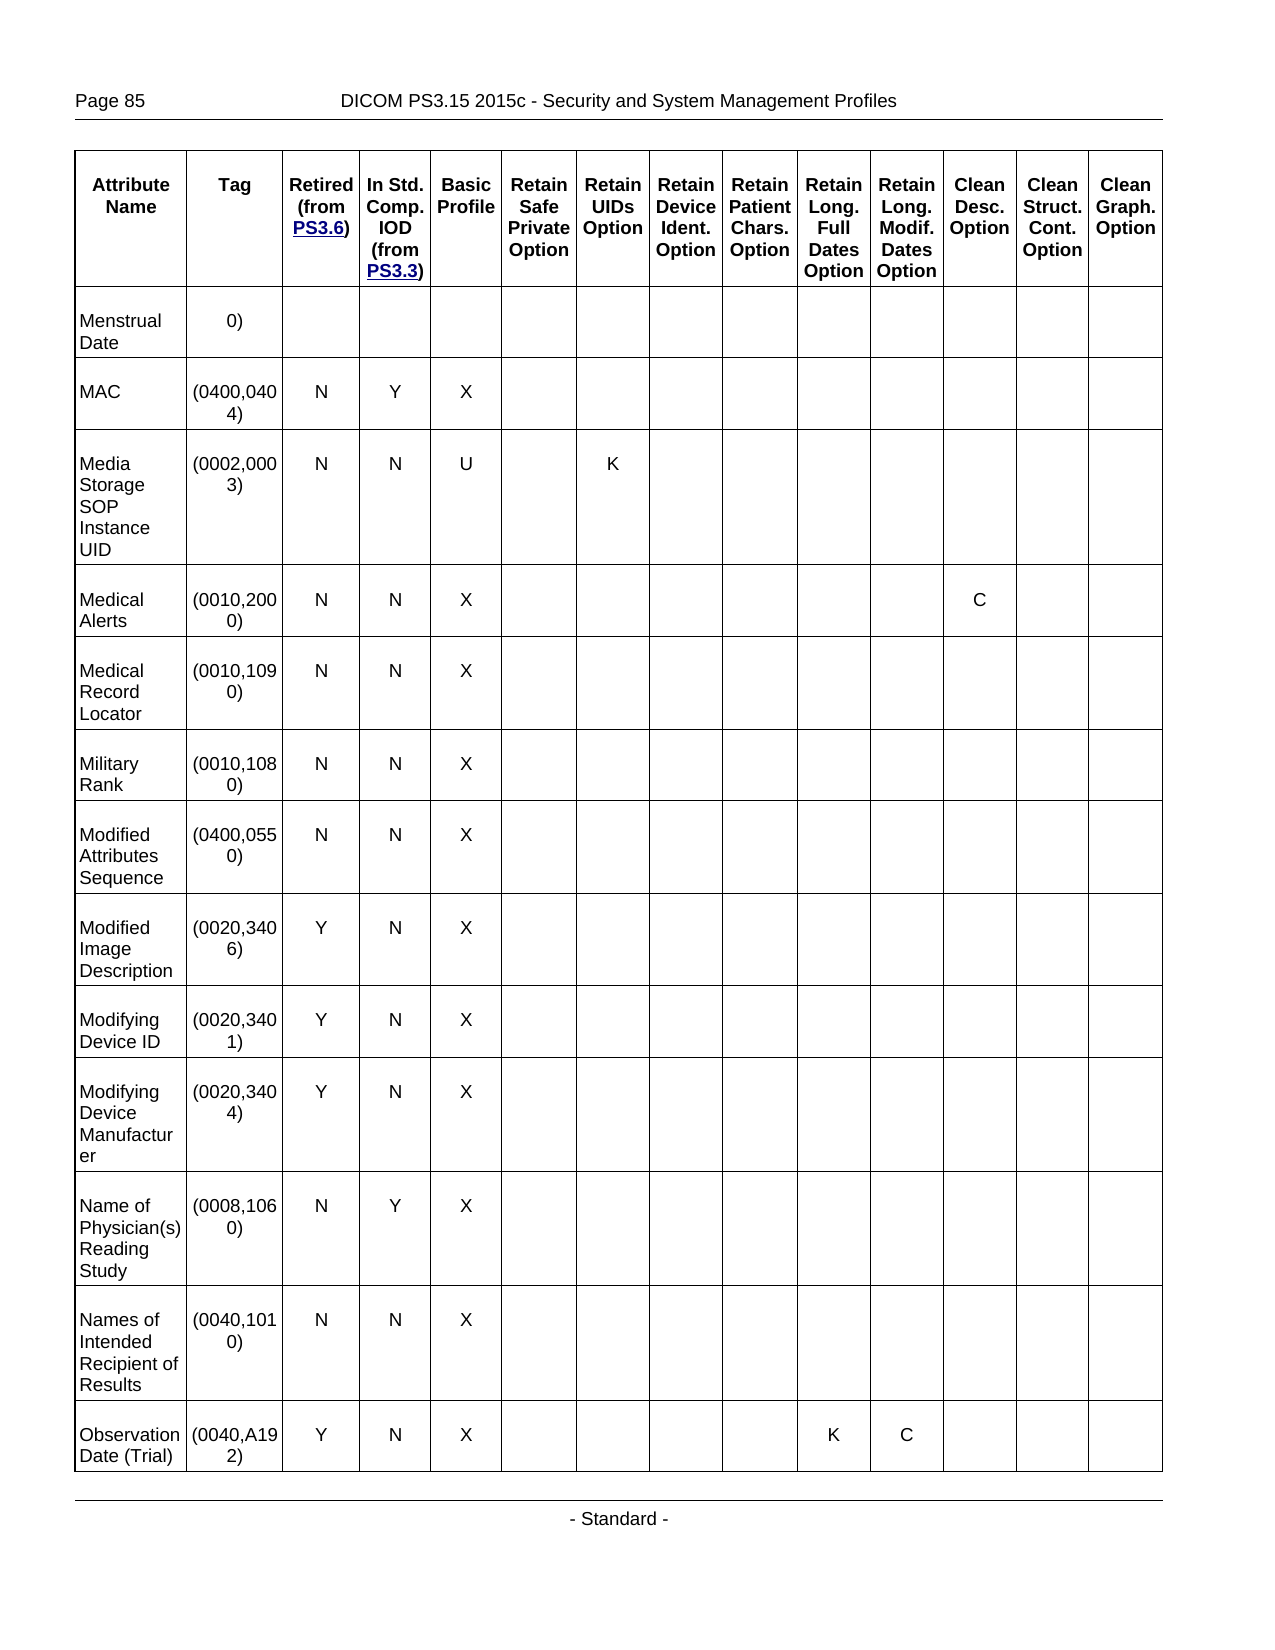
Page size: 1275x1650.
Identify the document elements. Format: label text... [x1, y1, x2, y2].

table_header Retain UIDs Option [577, 151, 649, 286]
table_cell [1089, 730, 1162, 800]
table_cell [1017, 1286, 1088, 1400]
table_cell [944, 1058, 1016, 1171]
table_cell (0020,3401) [187, 986, 282, 1057]
table_cell [944, 1401, 1016, 1471]
table_cell [502, 565, 576, 636]
table_cell [650, 565, 722, 636]
table_cell [723, 565, 797, 636]
table_cell [577, 986, 649, 1057]
table_cell X [431, 1401, 501, 1471]
table_cell [798, 986, 870, 1057]
table_cell (0010,1090) [187, 637, 282, 728]
table_header Tag [187, 151, 282, 286]
table_cell [650, 730, 722, 800]
table_cell N [360, 1401, 430, 1471]
table_cell [577, 1058, 649, 1171]
table_cell X [431, 894, 501, 985]
table_cell X [431, 358, 501, 428]
table_cell X [431, 986, 501, 1057]
table_cell (0002,0003) [187, 430, 282, 564]
table_header Basic Profile [431, 151, 501, 286]
table_cell [650, 1401, 722, 1471]
table_cell [944, 801, 1016, 892]
table_header Retired (from PS3.6) [283, 151, 359, 286]
table_cell (0010,1080) [187, 730, 282, 800]
table_cell N [283, 358, 359, 428]
table_cell Names of Intended Recipient of Results [76, 1286, 186, 1400]
table_header In Std. Comp. IOD (from PS3.3) [360, 151, 430, 286]
table_cell [871, 730, 943, 800]
table_cell [944, 1172, 1016, 1285]
table_cell [871, 1058, 943, 1171]
table_cell [871, 358, 943, 428]
table_cell [650, 801, 722, 892]
table_cell [944, 1286, 1016, 1400]
table_header Retain Safe Private Option [502, 151, 576, 286]
table_cell [871, 637, 943, 728]
table_header Retain Device Ident. Option [650, 151, 722, 286]
table_cell [1089, 1058, 1162, 1171]
table_cell [871, 894, 943, 985]
table_header Attribute Name [76, 151, 186, 286]
table_cell (0400,0404) [187, 358, 282, 428]
table_cell X [431, 565, 501, 636]
table_cell N [283, 565, 359, 636]
table_cell [1089, 430, 1162, 564]
table_cell [723, 430, 797, 564]
table_cell Military Rank [76, 730, 186, 800]
table_cell Y [360, 1172, 430, 1285]
table_cell [650, 1058, 722, 1171]
table_header Clean Desc. Option [944, 151, 1016, 286]
table_cell [798, 1286, 870, 1400]
table_cell [723, 1058, 797, 1171]
table_cell [650, 287, 722, 357]
table_cell [944, 358, 1016, 428]
table_cell X [431, 1058, 501, 1171]
table_cell MAC [76, 358, 186, 428]
table_cell [798, 1058, 870, 1171]
table_cell X [431, 730, 501, 800]
table_header Retain Long. Full Dates Option [798, 151, 870, 286]
table_cell [431, 287, 501, 357]
table_cell Modifying Device ID [76, 986, 186, 1057]
table_header Retain Patient Chars. Option [723, 151, 797, 286]
table_cell X [431, 1286, 501, 1400]
table_cell [723, 1172, 797, 1285]
table_cell (0008,1060) [187, 1172, 282, 1285]
table_cell [871, 986, 943, 1057]
table_cell [650, 1286, 722, 1400]
table_cell Y [283, 1401, 359, 1471]
table_cell [798, 287, 870, 357]
table_cell [723, 986, 797, 1057]
table_cell [1017, 1172, 1088, 1285]
table_cell [502, 730, 576, 800]
table_cell [1089, 894, 1162, 985]
table_cell [1089, 1172, 1162, 1285]
table_cell [577, 1401, 649, 1471]
table_cell [1089, 565, 1162, 636]
table_header Clean Struct. Cont. Option [1017, 151, 1088, 286]
table_cell C [944, 565, 1016, 636]
table_cell [577, 358, 649, 428]
table_cell [502, 637, 576, 728]
table_cell [577, 1286, 649, 1400]
table_cell Y [360, 358, 430, 428]
table_cell N [360, 730, 430, 800]
table_cell [283, 287, 359, 357]
table_cell [502, 358, 576, 428]
table_cell [1017, 637, 1088, 728]
table_cell Observation Date (Trial) [76, 1401, 186, 1471]
table_cell [871, 565, 943, 636]
table_cell [944, 637, 1016, 728]
table_cell Name of Physician(s) Reading Study [76, 1172, 186, 1285]
table_cell (0400,0550) [187, 801, 282, 892]
table_cell [1017, 1401, 1088, 1471]
table_cell [1089, 1401, 1162, 1471]
table_cell N [283, 637, 359, 728]
table_cell N [360, 637, 430, 728]
table_cell N [360, 430, 430, 564]
table_cell [798, 801, 870, 892]
table_cell [944, 986, 1016, 1057]
table_cell [577, 730, 649, 800]
table_cell [502, 1058, 576, 1171]
table_cell [502, 894, 576, 985]
table_cell K [798, 1401, 870, 1471]
table_cell [1089, 801, 1162, 892]
table_cell [723, 358, 797, 428]
table_cell [1017, 565, 1088, 636]
table_cell [502, 801, 576, 892]
table_cell [650, 430, 722, 564]
table_cell C [871, 1401, 943, 1471]
table_cell [871, 430, 943, 564]
table_cell Y [283, 986, 359, 1057]
table_cell [1089, 986, 1162, 1057]
table_cell [360, 287, 430, 357]
table_cell [1017, 430, 1088, 564]
table_cell [798, 430, 870, 564]
table_cell U [431, 430, 501, 564]
table_cell 0) [187, 287, 282, 357]
table_cell N [283, 1172, 359, 1285]
table_cell [944, 430, 1016, 564]
table_cell Medical Record Locator [76, 637, 186, 728]
table_cell [650, 986, 722, 1057]
table_cell [723, 894, 797, 985]
table_cell [1017, 894, 1088, 985]
table_cell X [431, 801, 501, 892]
table_cell N [360, 1058, 430, 1171]
table_cell (0040,1010) [187, 1286, 282, 1400]
table_cell [1089, 637, 1162, 728]
table_cell [944, 894, 1016, 985]
table_cell [798, 1172, 870, 1285]
table_cell [1089, 358, 1162, 428]
table_cell [1017, 358, 1088, 428]
table_cell [1017, 801, 1088, 892]
table_cell [1017, 986, 1088, 1057]
table_cell Medical Alerts [76, 565, 186, 636]
table_cell Y [283, 894, 359, 985]
table_cell N [283, 801, 359, 892]
table_cell (0020,3406) [187, 894, 282, 985]
table_cell [502, 986, 576, 1057]
table_cell X [431, 1172, 501, 1285]
table_cell (0020,3404) [187, 1058, 282, 1171]
table_cell K [577, 430, 649, 564]
table_cell [798, 637, 870, 728]
table_cell Y [283, 1058, 359, 1171]
table_cell (0010,2000) [187, 565, 282, 636]
table_cell [502, 1286, 576, 1400]
table_cell N [360, 1286, 430, 1400]
table_cell [1017, 1058, 1088, 1171]
table_cell [944, 730, 1016, 800]
table_cell [798, 565, 870, 636]
table_cell [798, 730, 870, 800]
table_cell [723, 730, 797, 800]
table_cell [871, 801, 943, 892]
table_cell N [360, 801, 430, 892]
table_cell [577, 637, 649, 728]
table_cell X [431, 637, 501, 728]
table_cell [871, 287, 943, 357]
table_cell [723, 287, 797, 357]
table_cell [502, 1401, 576, 1471]
table_cell [723, 1401, 797, 1471]
table_cell [577, 1172, 649, 1285]
table_cell [577, 565, 649, 636]
table_cell [723, 637, 797, 728]
table_cell [944, 287, 1016, 357]
table_cell Modifying Device Manufacturer [76, 1058, 186, 1171]
table_cell [1089, 1286, 1162, 1400]
table_cell Modified Attributes Sequence [76, 801, 186, 892]
table_cell [577, 287, 649, 357]
table_cell (0040,A192) [187, 1401, 282, 1471]
table_cell [502, 430, 576, 564]
table_cell [577, 894, 649, 985]
table_cell [798, 358, 870, 428]
table_cell [650, 358, 722, 428]
table_cell Media Storage SOP Instance UID [76, 430, 186, 564]
table_cell N [283, 1286, 359, 1400]
table_cell [502, 287, 576, 357]
table_cell [871, 1172, 943, 1285]
table_cell [650, 1172, 722, 1285]
table_cell [502, 1172, 576, 1285]
table_cell [723, 801, 797, 892]
table_cell [577, 801, 649, 892]
table_cell [650, 894, 722, 985]
table_header Retain Long. Modif. Dates Option [871, 151, 943, 286]
table_cell [798, 894, 870, 985]
table_cell N [360, 986, 430, 1057]
table_cell Modified Image Description [76, 894, 186, 985]
table_cell N [360, 894, 430, 985]
table_cell [871, 1286, 943, 1400]
table_cell [1089, 287, 1162, 357]
table_cell [1017, 730, 1088, 800]
table_cell Menstrual Date [76, 287, 186, 357]
table_cell [650, 637, 722, 728]
table_cell [723, 1286, 797, 1400]
table_cell [1017, 287, 1088, 357]
table_header Clean Graph. Option [1089, 151, 1162, 286]
table_cell N [283, 430, 359, 564]
table_cell N [360, 565, 430, 636]
table_cell N [283, 730, 359, 800]
